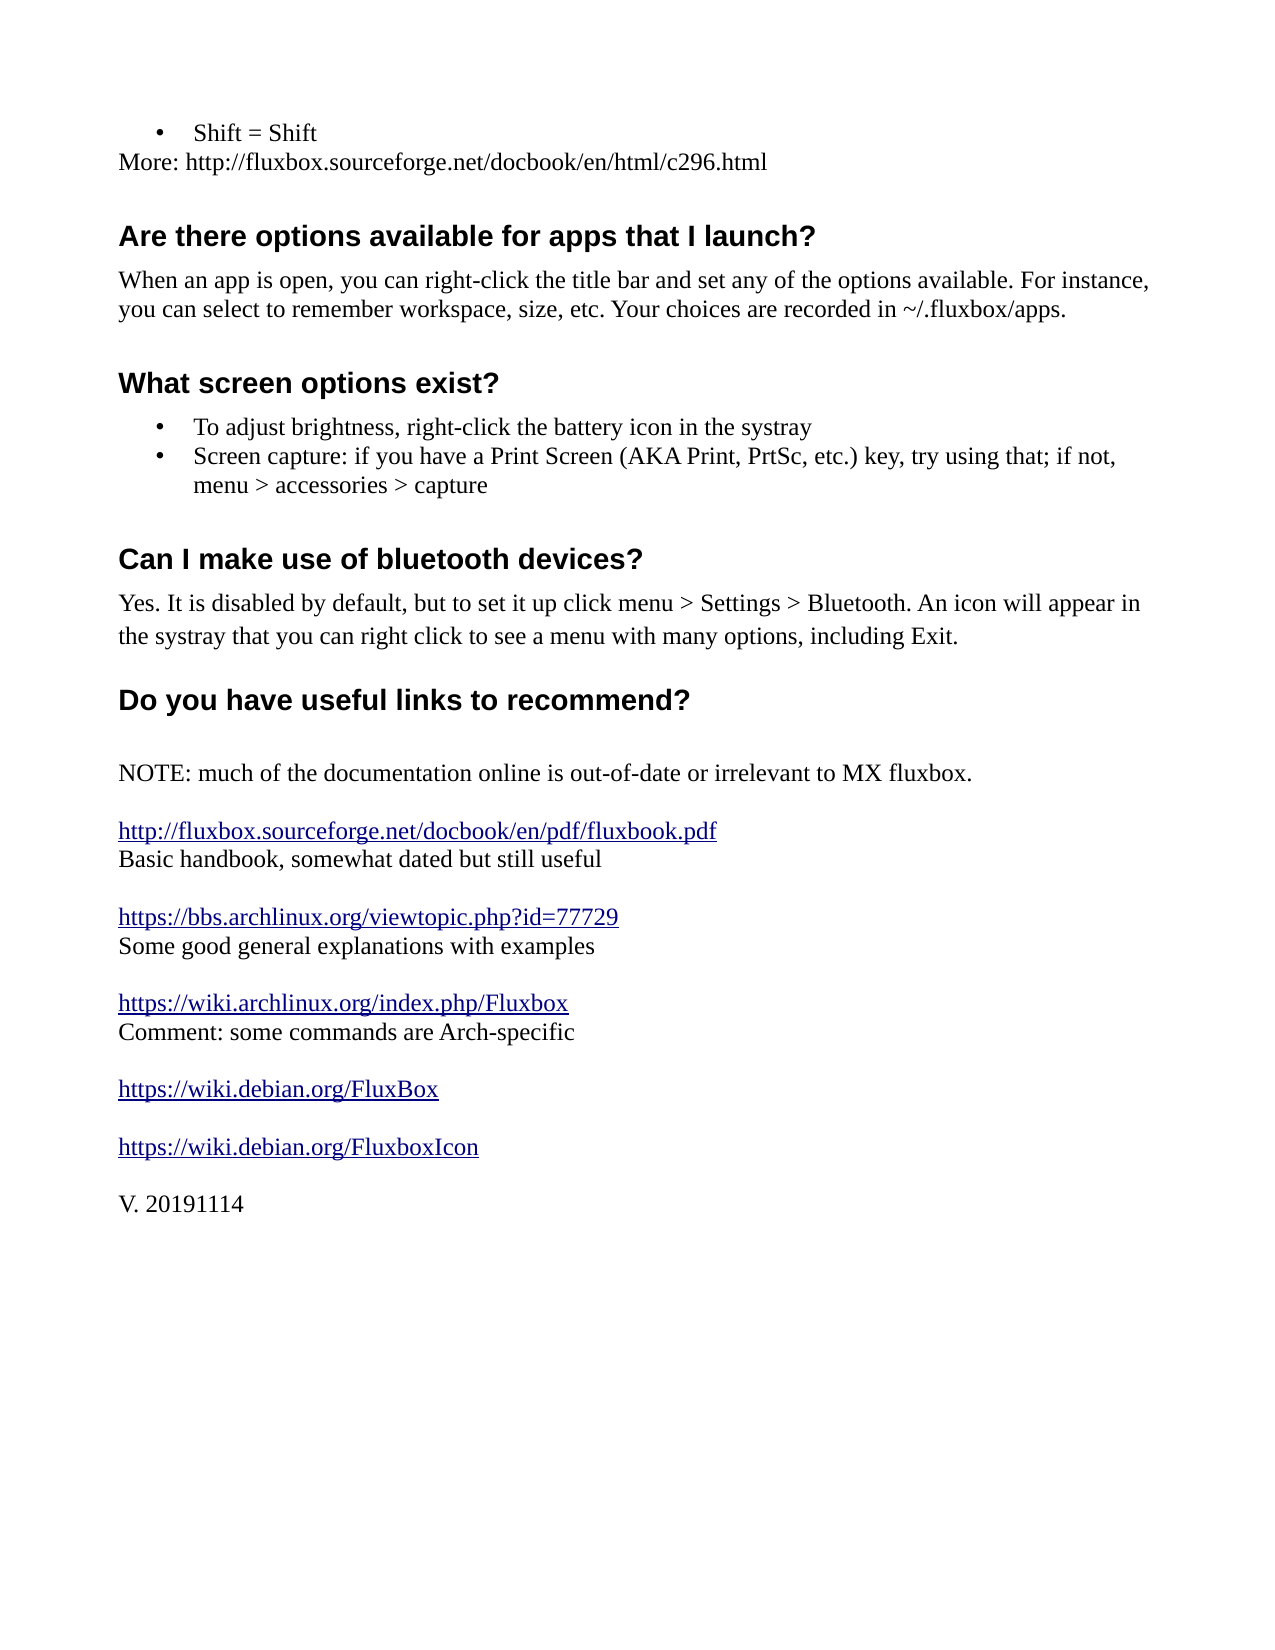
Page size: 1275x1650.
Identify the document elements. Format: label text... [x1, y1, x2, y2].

list Shift = Shift [156, 118, 1157, 147]
text Yes. It is disabled by default, but to set it up click menu > Settings > Bluetooth. An icon will appear in the systray that you can right click to see a menu with many options, including Exit. [118, 588, 1157, 650]
text NOTE: much of the documentation online is out-of-date or irrelevant to MX fluxbox. [118, 758, 1157, 787]
list To adjust brightness, right-click the battery icon in the systray [156, 412, 1157, 441]
text V. 20191114 [118, 1189, 1157, 1218]
text Comment: some commands are Arch-specific [118, 1017, 1157, 1046]
list Screen capture: if you have a Print Screen (AKA Print, PrtSc, etc.) key, try using that; if not, menu > accessories > capture [156, 441, 1157, 498]
text More: http://fluxbox.sourceforge.net/docbook/en/html/c296.html [118, 147, 1157, 176]
text When an app is open, you can right-click the title bar and set any of the options available. For instance, you can select to remember workspace, size, etc. Your choices are recorded in ~/.fluxbox/apps. [118, 265, 1157, 323]
subtitle What screen options exist? [118, 366, 1157, 400]
text https://wiki.debian.org/FluxboxIcon [118, 1132, 1157, 1161]
text Some good general explanations with examples [118, 931, 1157, 959]
subtitle Can I make use of bluetooth devices? [118, 542, 1157, 576]
text Basic handbook, somewhat dated but still useful [118, 844, 1157, 873]
text https://bbs.archlinux.org/viewtopic.php?id=77729 [118, 902, 1157, 931]
subtitle Do you have useful links to recommend? [118, 683, 1157, 717]
subtitle Are there options available for apps that I launch? [118, 219, 1157, 253]
text https://wiki.archlinux.org/index.php/Fluxbox [118, 988, 1157, 1017]
text http://fluxbox.sourceforge.net/docbook/en/pdf/fluxbook.pdf [118, 816, 1157, 844]
text https://wiki.debian.org/FluxBox [118, 1074, 1157, 1103]
